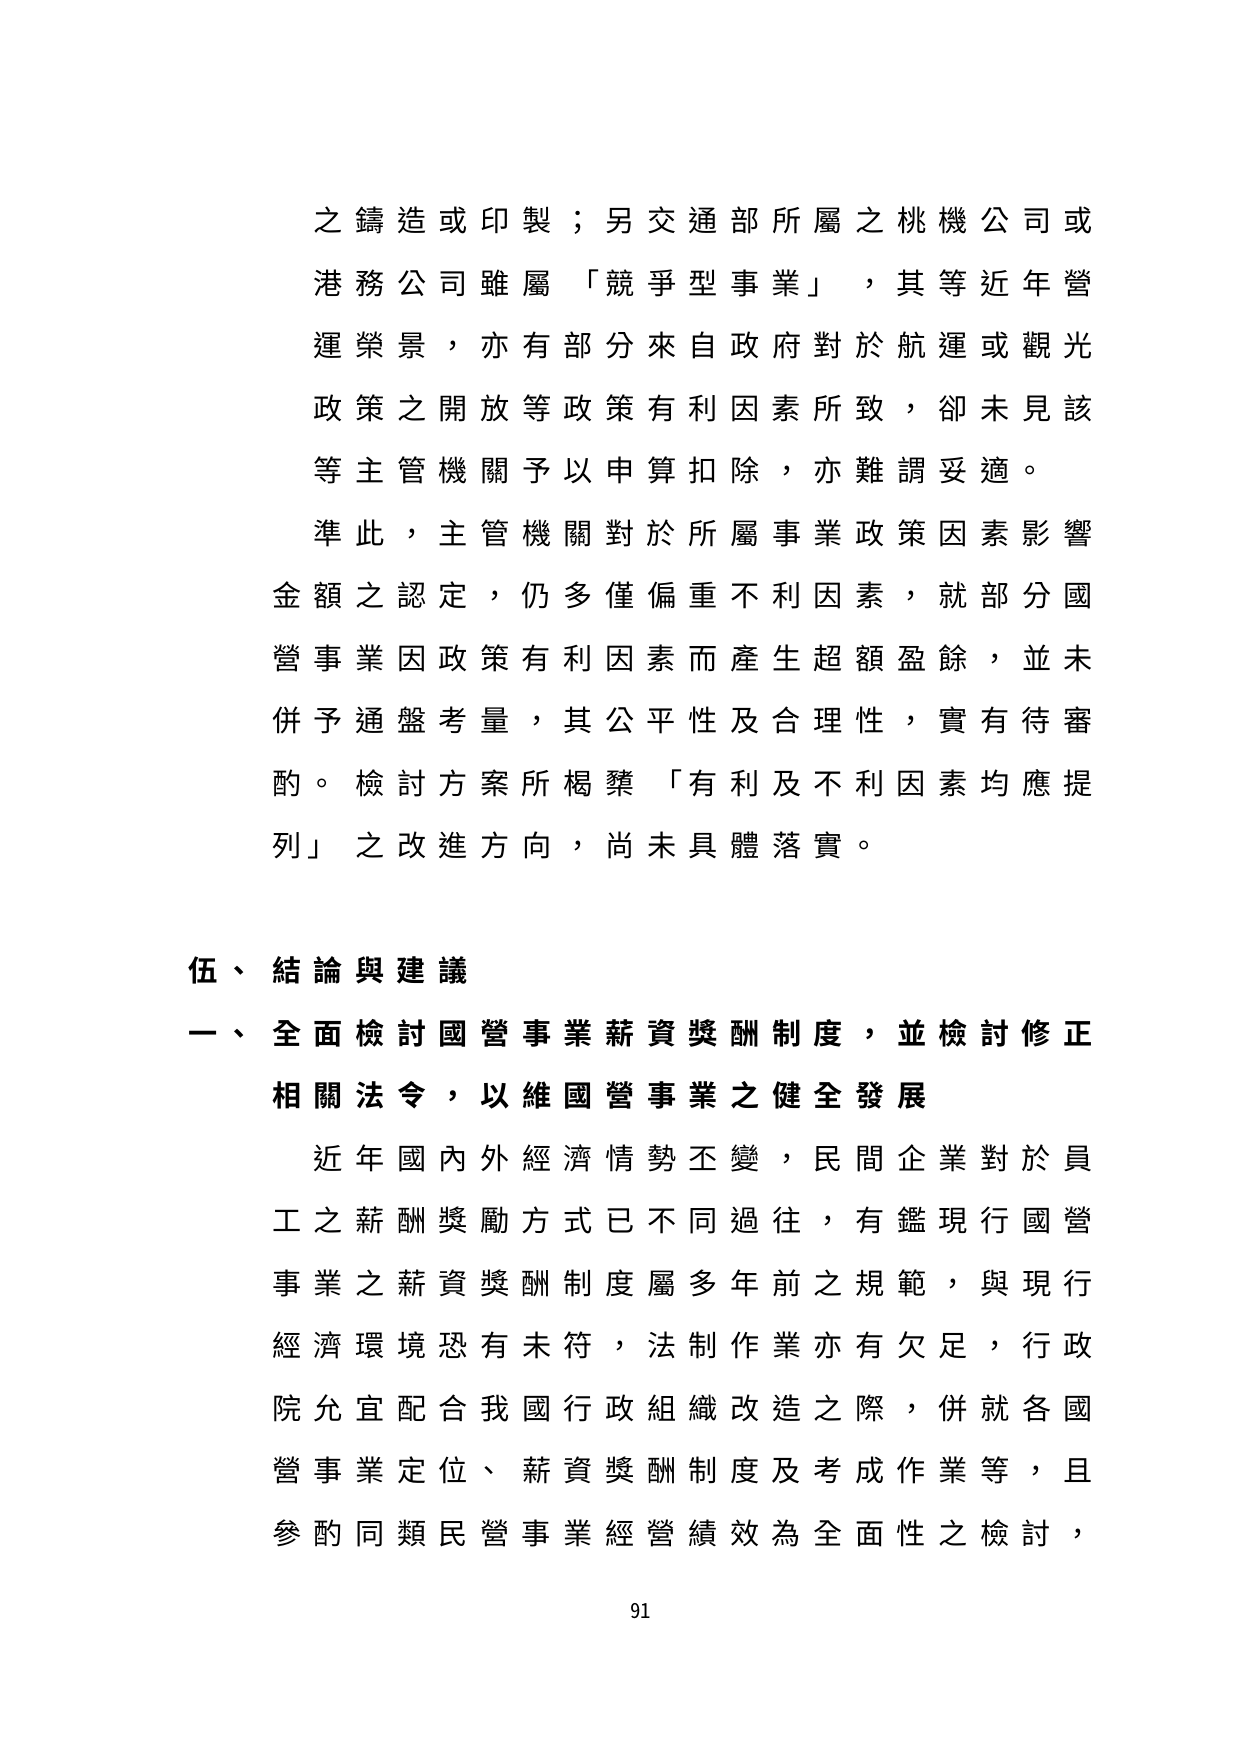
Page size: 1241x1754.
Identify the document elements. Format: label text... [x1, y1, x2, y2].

text 一、全面檢討國營事業薪資獎酬制度，並檢討修正相關法令，以維國營事業之健全發展 [182, 990, 1099, 1115]
text 近年國內外經濟情勢丕變，民間企業對於員工之薪酬獎勵方式已不同過往，有鑑現行國營事業之薪資獎酬制度屬多年前之規範，與現行經濟環境恐有未符，法制作業亦有欠足，行政院允宜配合我國行政組織改造之際，併就各國營事業定位、薪資獎酬制度及考成作業等，且參酌同類民營事業經營績效為全面性之檢討， [241, 1115, 1099, 1552]
text 準此，主管機關對於所屬事業政策因素影響金額之認定，仍多僅偏重不利因素，就部分國營事業因政策有利因素而產生超額盈餘，並未併予通盤考量，其公平性及合理性，實有待審酌。檢討方案所楬櫫「有利及不利因素均應提列」之改進方向，尚未具體落實。 [241, 490, 1099, 865]
text 之鑄造或印製；另交通部所屬之桃機公司或港務公司雖屬「競爭型事業」，其等近年營運榮景，亦有部分來自政府對於航運或觀光政策之開放等政策有利因素所致，卻未見該等主管機關予以申算扣除，亦難謂妥適。 [241, 177, 1099, 490]
text 伍、結論與建議 [182, 927, 1099, 990]
